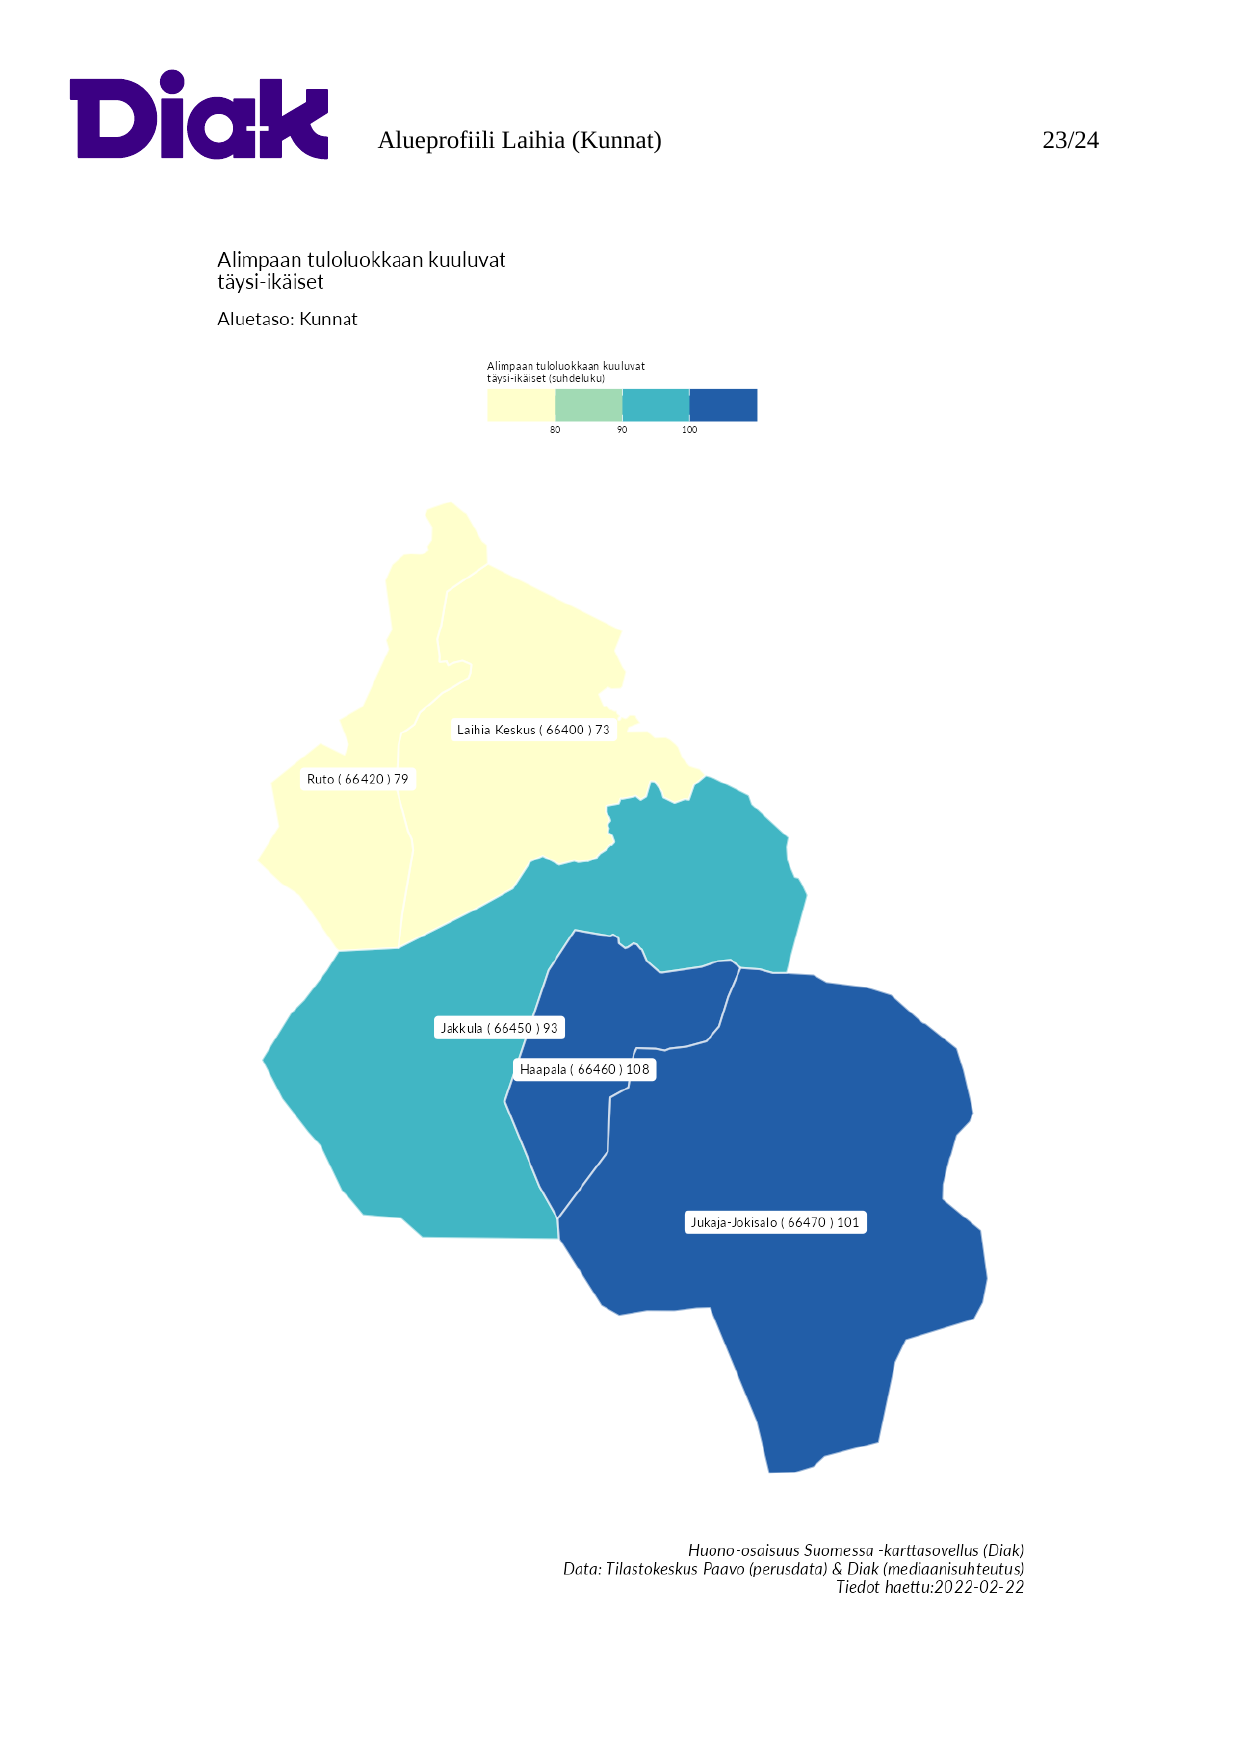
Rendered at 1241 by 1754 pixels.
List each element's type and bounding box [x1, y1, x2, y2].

picture [61, 196, 1179, 1651]
